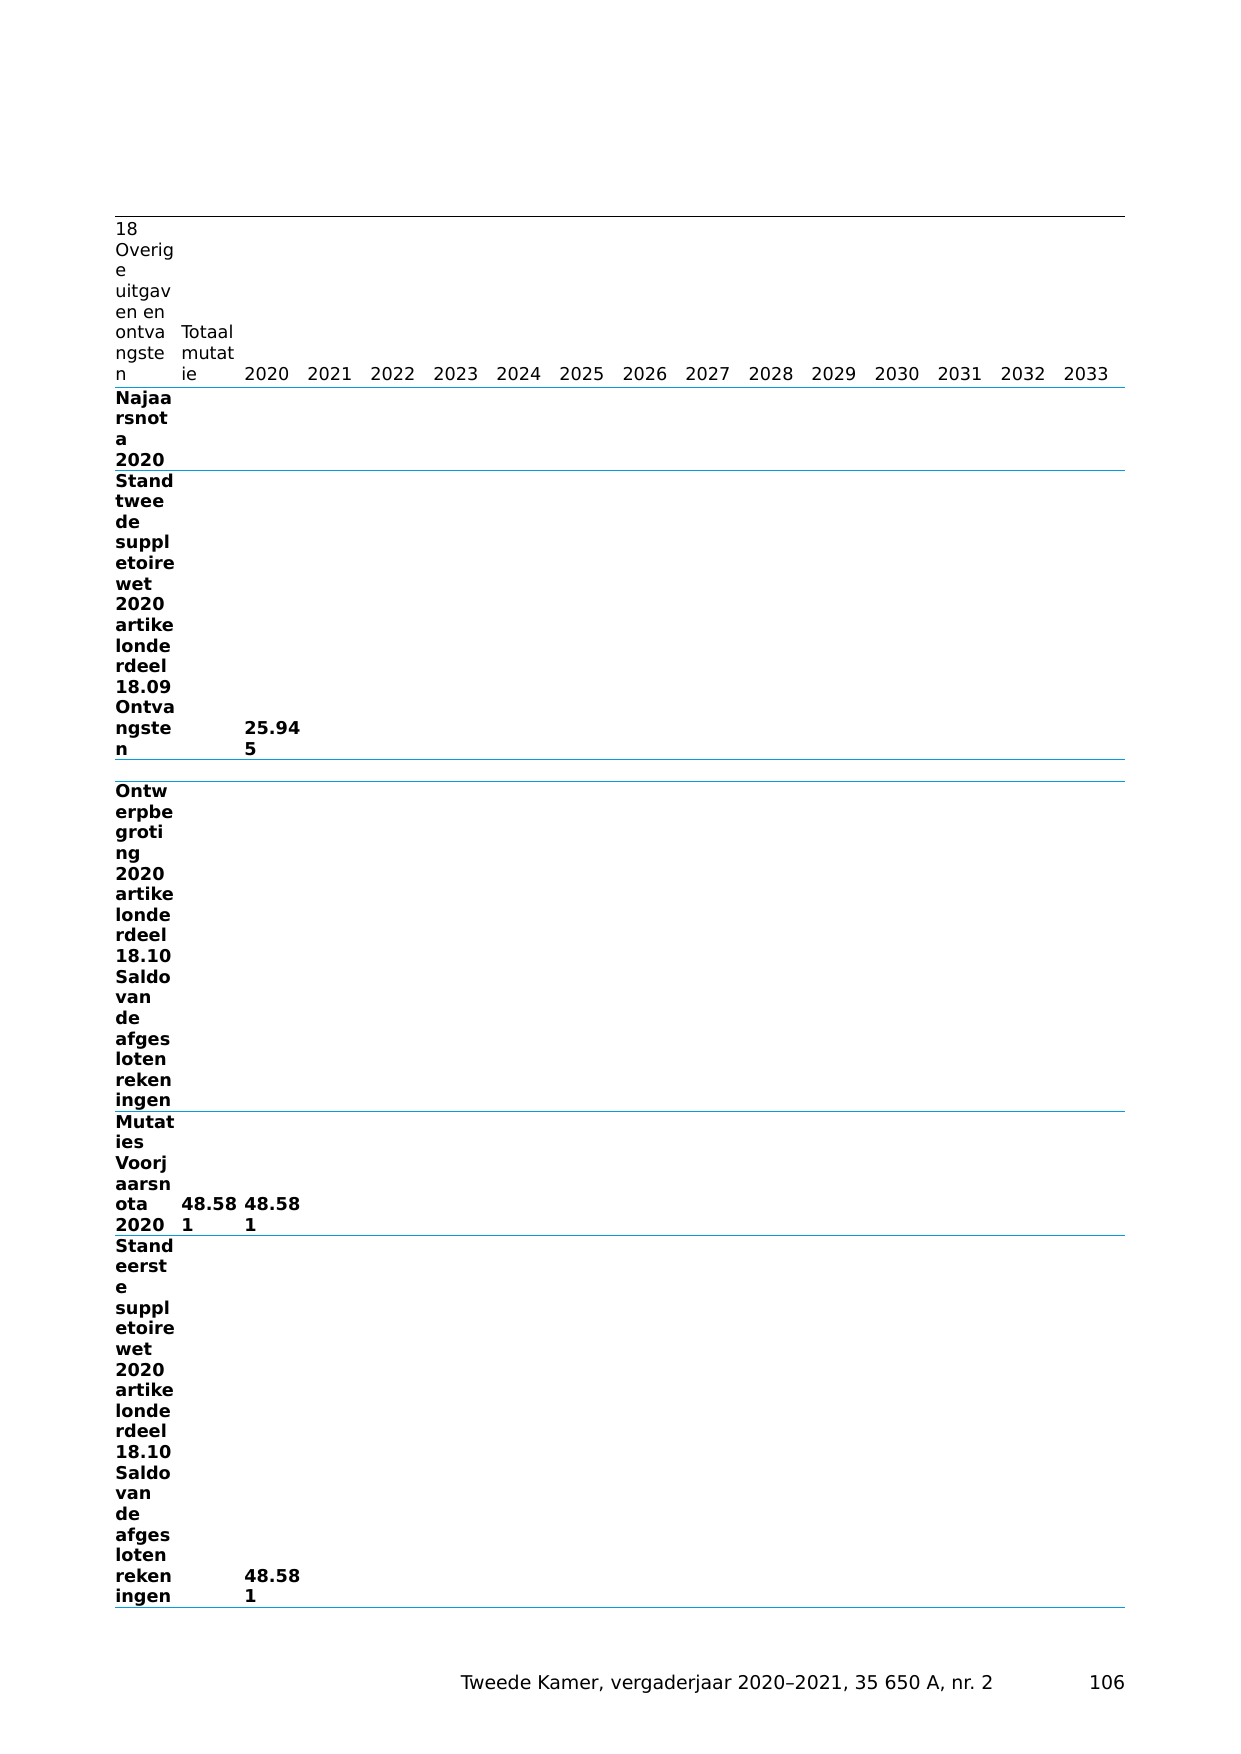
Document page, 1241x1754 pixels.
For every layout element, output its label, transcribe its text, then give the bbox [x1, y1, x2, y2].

table_cell [619, 471, 682, 759]
table_cell 2024 [493, 217, 556, 387]
table_cell [304, 1112, 367, 1235]
table_cell [556, 782, 619, 1111]
table_cell [304, 760, 367, 781]
table_cell 2031 [934, 217, 997, 387]
table_cell 2029 [808, 217, 871, 387]
table_cell [871, 471, 934, 759]
table_cell [808, 782, 871, 1111]
table_cell 2022 [367, 217, 430, 387]
table_cell [430, 1236, 493, 1607]
table_cell [998, 1112, 1060, 1235]
table_cell [998, 760, 1060, 781]
table_cell [745, 782, 808, 1111]
table_cell [871, 388, 934, 470]
table_cell [1060, 388, 1125, 470]
table_cell [745, 1112, 808, 1235]
table_cell [998, 388, 1060, 470]
table_cell [556, 1236, 619, 1607]
table_cell [682, 1112, 745, 1235]
table_cell [367, 1236, 430, 1607]
table_cell [241, 760, 304, 781]
table_cell [808, 1112, 871, 1235]
table_cell [493, 1112, 556, 1235]
table_cell [619, 1112, 682, 1235]
table_cell [493, 782, 556, 1111]
table_cell [934, 782, 997, 1111]
table_cell [367, 760, 430, 781]
table_cell Najaarsnota 2020 [115, 388, 178, 470]
table_cell [619, 760, 682, 781]
table_cell [745, 388, 808, 470]
table_cell [808, 388, 871, 470]
table_cell [871, 1112, 934, 1235]
table_cell [1060, 471, 1125, 759]
table_cell [178, 1236, 241, 1607]
table_cell 25.945 [241, 471, 304, 759]
table_cell [115, 760, 178, 781]
table_cell [619, 1236, 682, 1607]
table_cell [556, 388, 619, 470]
table_cell [430, 471, 493, 759]
table_cell [934, 388, 997, 470]
table_cell 2023 [430, 217, 493, 387]
table_cell [808, 760, 871, 781]
table_cell [682, 388, 745, 470]
table_cell [556, 1112, 619, 1235]
table_cell [556, 471, 619, 759]
table_cell [1060, 760, 1125, 781]
table_cell [430, 782, 493, 1111]
table_header Tabel 17 Artikel 18 Overige uitgaven en ontvangsten (bedragen x €1.000) [115, 191, 1125, 216]
table_cell [430, 388, 493, 470]
table_cell [367, 471, 430, 759]
table_cell [745, 471, 808, 759]
table_cell 2027 [682, 217, 745, 387]
table_cell [304, 388, 367, 470]
table_cell 18 Overige uitgaven en ontvangsten [115, 217, 178, 387]
table_cell 2025 [556, 217, 619, 387]
table_cell Ontwerpbegroting 2020 artikelonderdeel 18.10 Saldo van de afgesloten rekeningen [115, 782, 178, 1111]
table_cell [1060, 782, 1125, 1111]
table_cell [493, 471, 556, 759]
table_cell [871, 782, 934, 1111]
table_cell [934, 1112, 997, 1235]
table_cell [682, 471, 745, 759]
table_cell [178, 388, 241, 470]
table_cell [871, 1236, 934, 1607]
table_cell Stand tweede suppletoire wet 2020 artikelonderdeel 18.09 Ontvangsten [115, 471, 178, 759]
table_cell [367, 388, 430, 470]
table_cell 2030 [871, 217, 934, 387]
table_cell 2021 [304, 217, 367, 387]
table_cell 2032 [998, 217, 1060, 387]
table_cell 48.581 [241, 1112, 304, 1235]
table_cell Stand eerste suppletoire wet 2020 artikelonderdeel 18.10 Saldo van de afgesloten rekeningen [115, 1236, 178, 1607]
table_cell [745, 1236, 808, 1607]
table_cell [241, 388, 304, 470]
table_cell [1060, 1112, 1125, 1235]
table_cell 48.581 [178, 1112, 241, 1235]
table_cell Mutaties Voorjaarsnota 2020 [115, 1112, 178, 1235]
table_cell [304, 1236, 367, 1607]
table_cell 2026 [619, 217, 682, 387]
table_cell [367, 782, 430, 1111]
table_cell [430, 760, 493, 781]
table_cell [682, 782, 745, 1111]
table_cell 2028 [745, 217, 808, 387]
table_cell [682, 760, 745, 781]
table_cell [934, 471, 997, 759]
table_cell [367, 1112, 430, 1235]
table_cell [808, 471, 871, 759]
table_cell 2020 [241, 217, 304, 387]
table_cell [430, 1112, 493, 1235]
table_cell 48.581 [241, 1236, 304, 1607]
table_cell [304, 782, 367, 1111]
table_cell [871, 760, 934, 781]
table_cell [493, 388, 556, 470]
table_cell [493, 1236, 556, 1607]
table_cell [998, 471, 1060, 759]
table_cell [241, 782, 304, 1111]
table_cell [934, 1236, 997, 1607]
table_cell [178, 782, 241, 1111]
table_cell [808, 1236, 871, 1607]
table_cell [556, 760, 619, 781]
table_cell [745, 760, 808, 781]
table_cell [998, 782, 1060, 1111]
table_cell [178, 471, 241, 759]
table_cell [619, 388, 682, 470]
table_cell 2033 [1060, 217, 1125, 387]
table_cell [998, 1236, 1060, 1607]
table_cell [934, 760, 997, 781]
table_cell [178, 760, 241, 781]
table_cell [1060, 1236, 1125, 1607]
table_cell [493, 760, 556, 781]
table_cell Totaal mutatie [178, 217, 241, 387]
table_cell [304, 471, 367, 759]
table_cell [682, 1236, 745, 1607]
table_cell [619, 782, 682, 1111]
